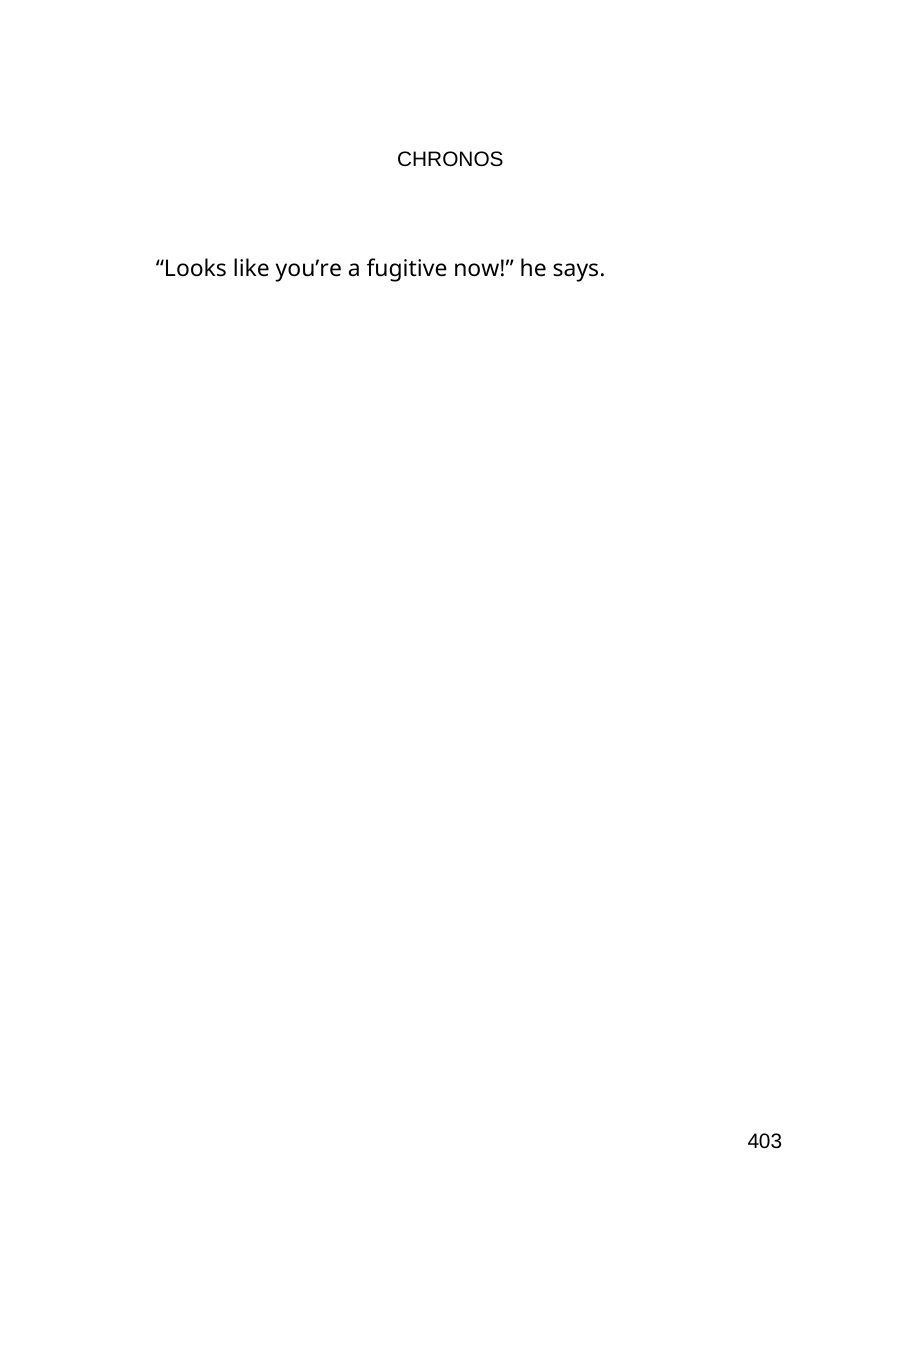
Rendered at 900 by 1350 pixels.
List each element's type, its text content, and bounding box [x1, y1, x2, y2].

text “Looks like you’re a fugitive now!” he says. [118, 251, 782, 283]
